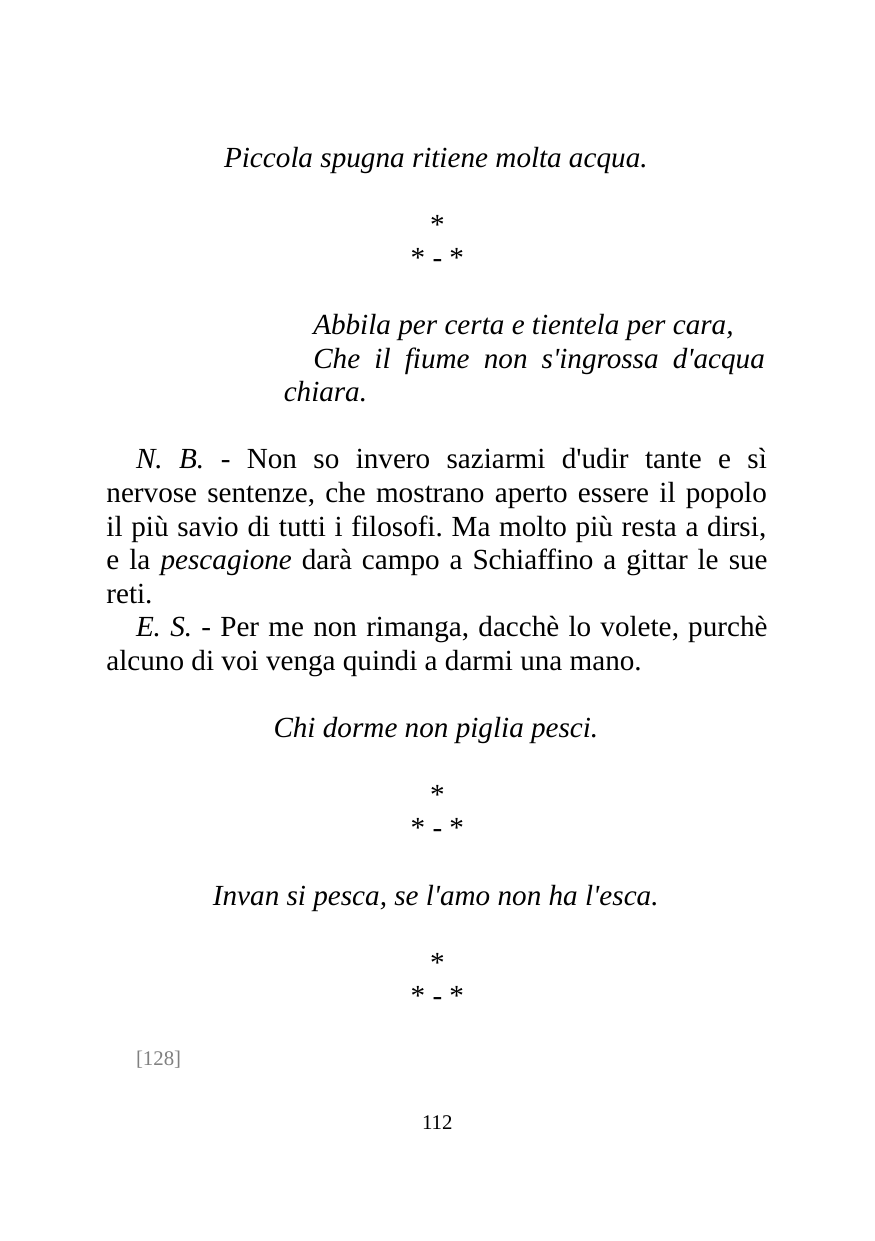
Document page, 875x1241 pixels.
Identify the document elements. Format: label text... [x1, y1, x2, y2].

text Abbila per certa e tientela per cara, [283, 307, 768, 341]
text N. B. - Non so invero saziarmi d'udir tante e sì nervose sentenze, che mostrano aperto essere il popolo il più savio di tutti i filosofi. Ma molto più resta a dirsi, e la pescagione darà campo a Schiaffino a gittar le sue reti. [106, 442, 768, 609]
text * - * [106, 240, 768, 274]
text Piccola spugna ritiene molta acqua. [106, 140, 768, 173]
text [128] [106, 1045, 768, 1069]
text Che il fiume non s'ingrossa d'acqua chiara. [283, 341, 768, 408]
text Invan si pesca, se l'amo non ha l'esca. [106, 878, 768, 911]
text * - * [106, 978, 768, 1012]
text * - * [106, 811, 768, 844]
text * [106, 945, 768, 978]
text * [106, 777, 768, 811]
text Chi dorme non piglia pesci. [106, 710, 768, 743]
text * [106, 207, 768, 240]
text E. S. - Per me non rimanga, dacchè lo volete, purchè alcuno di voi venga quindi a darmi una mano. [106, 609, 768, 676]
